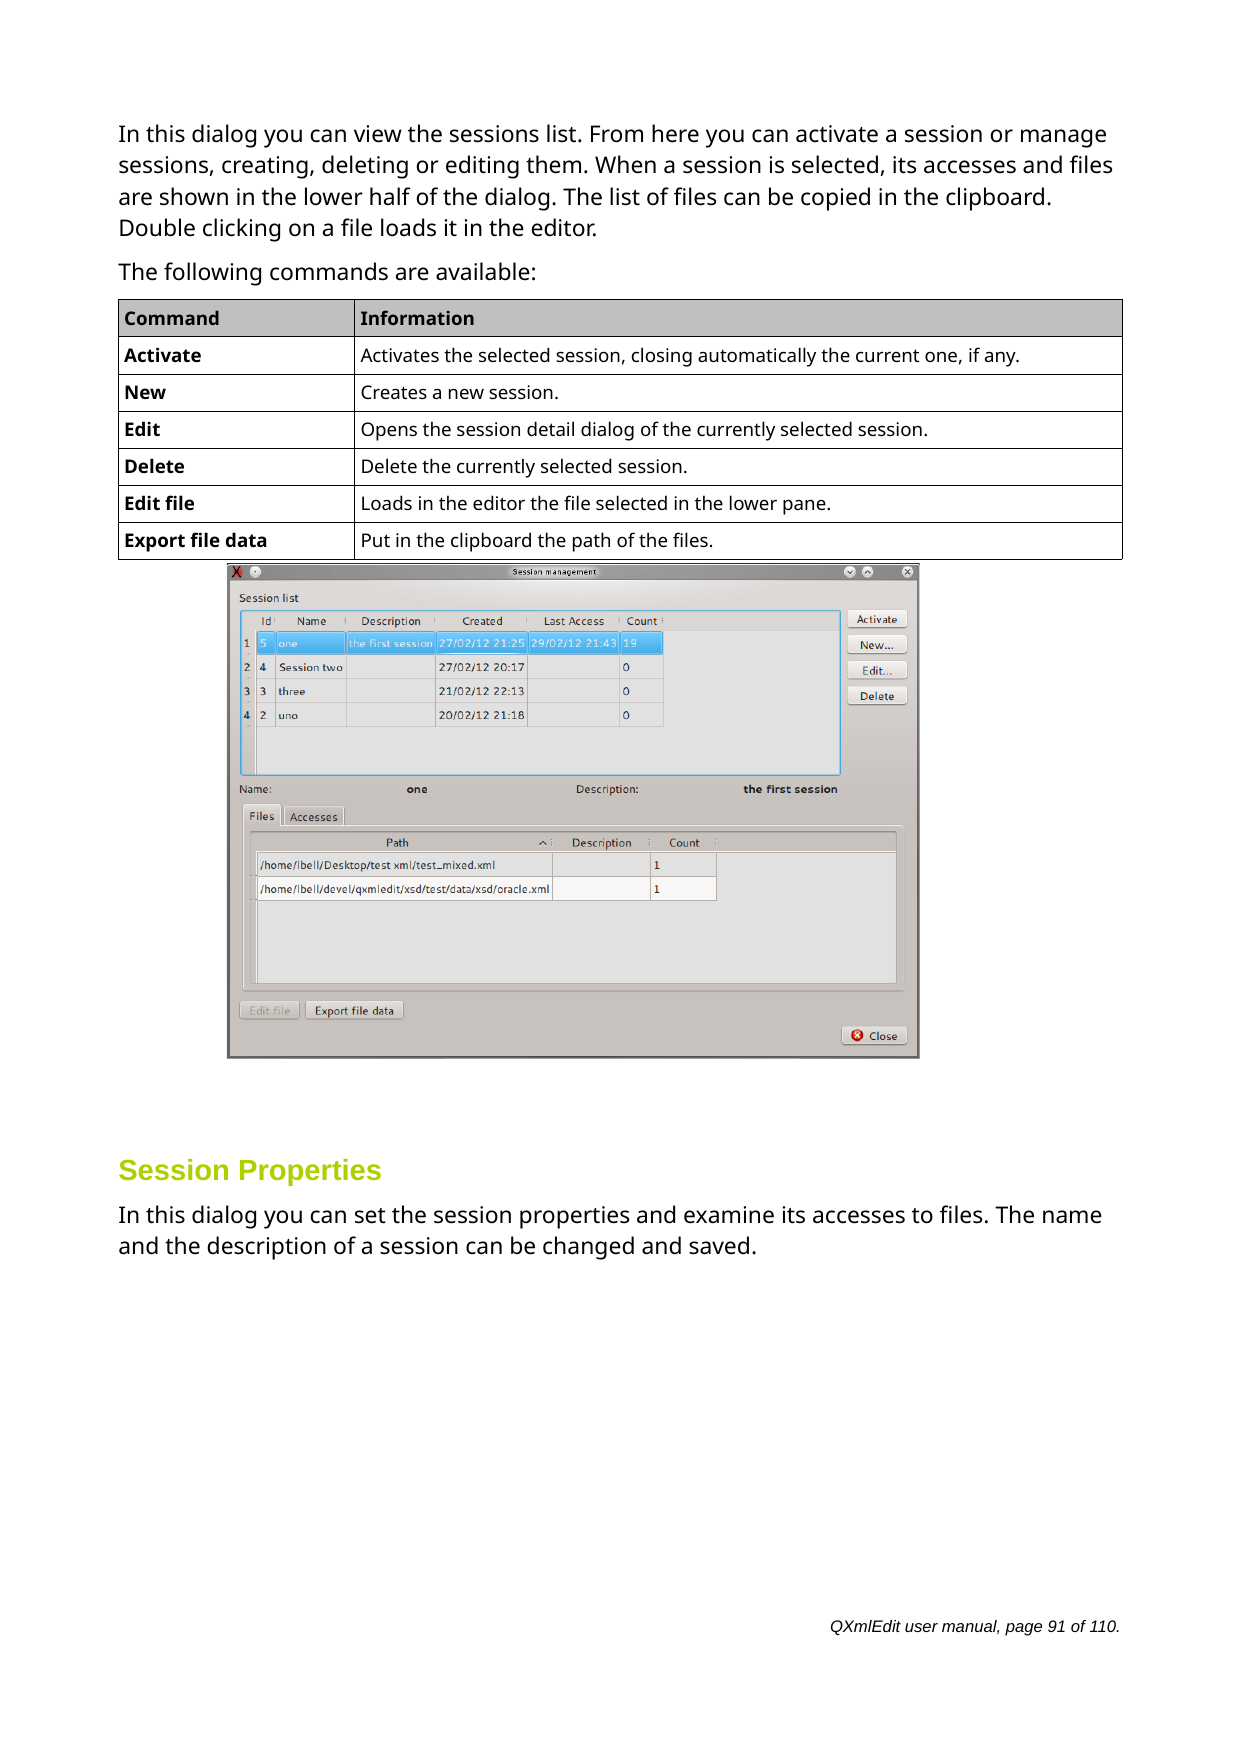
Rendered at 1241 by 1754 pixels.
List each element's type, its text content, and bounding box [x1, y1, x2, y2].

table_cell New [119, 375, 354, 411]
table_cell Delete the currently selected session. [355, 449, 1122, 485]
text In this dialog you can set the session properties and examine its accesses to files. The name and the description of a session can be changed and saved. [118, 1199, 1122, 1261]
table_header Information [355, 300, 1122, 336]
text In this dialog you can view the sessions list. From here you can activate a session or manage sessions, creating, deleting or editing them. When a session is selected, its accesses and files are shown in the lower half of the dialog. The list of files can be copied in the clipboard. Double clicking on a file loads it in the editor. [118, 118, 1122, 243]
table_header Command [119, 300, 354, 336]
table_cell Opens the session detail dialog of the currently selected session. [355, 412, 1122, 448]
table_cell Creates a new session. [355, 375, 1122, 411]
table_cell Put in the clipboard the path of the files. [355, 523, 1122, 559]
table_cell Activates the selected session, closing automatically the current one, if any. [355, 337, 1122, 373]
table_cell Edit file [119, 486, 354, 522]
table_cell Delete [119, 449, 354, 485]
table_cell Export file data [119, 523, 354, 559]
table_cell Loads in the editor the file selected in the lower pane. [355, 486, 1122, 522]
subtitle Session Properties [118, 1153, 1122, 1186]
table_cell Activate [119, 337, 354, 373]
text The following commands are available: [118, 256, 1122, 287]
table_cell Edit [119, 412, 354, 448]
picture [226, 563, 920, 1059]
